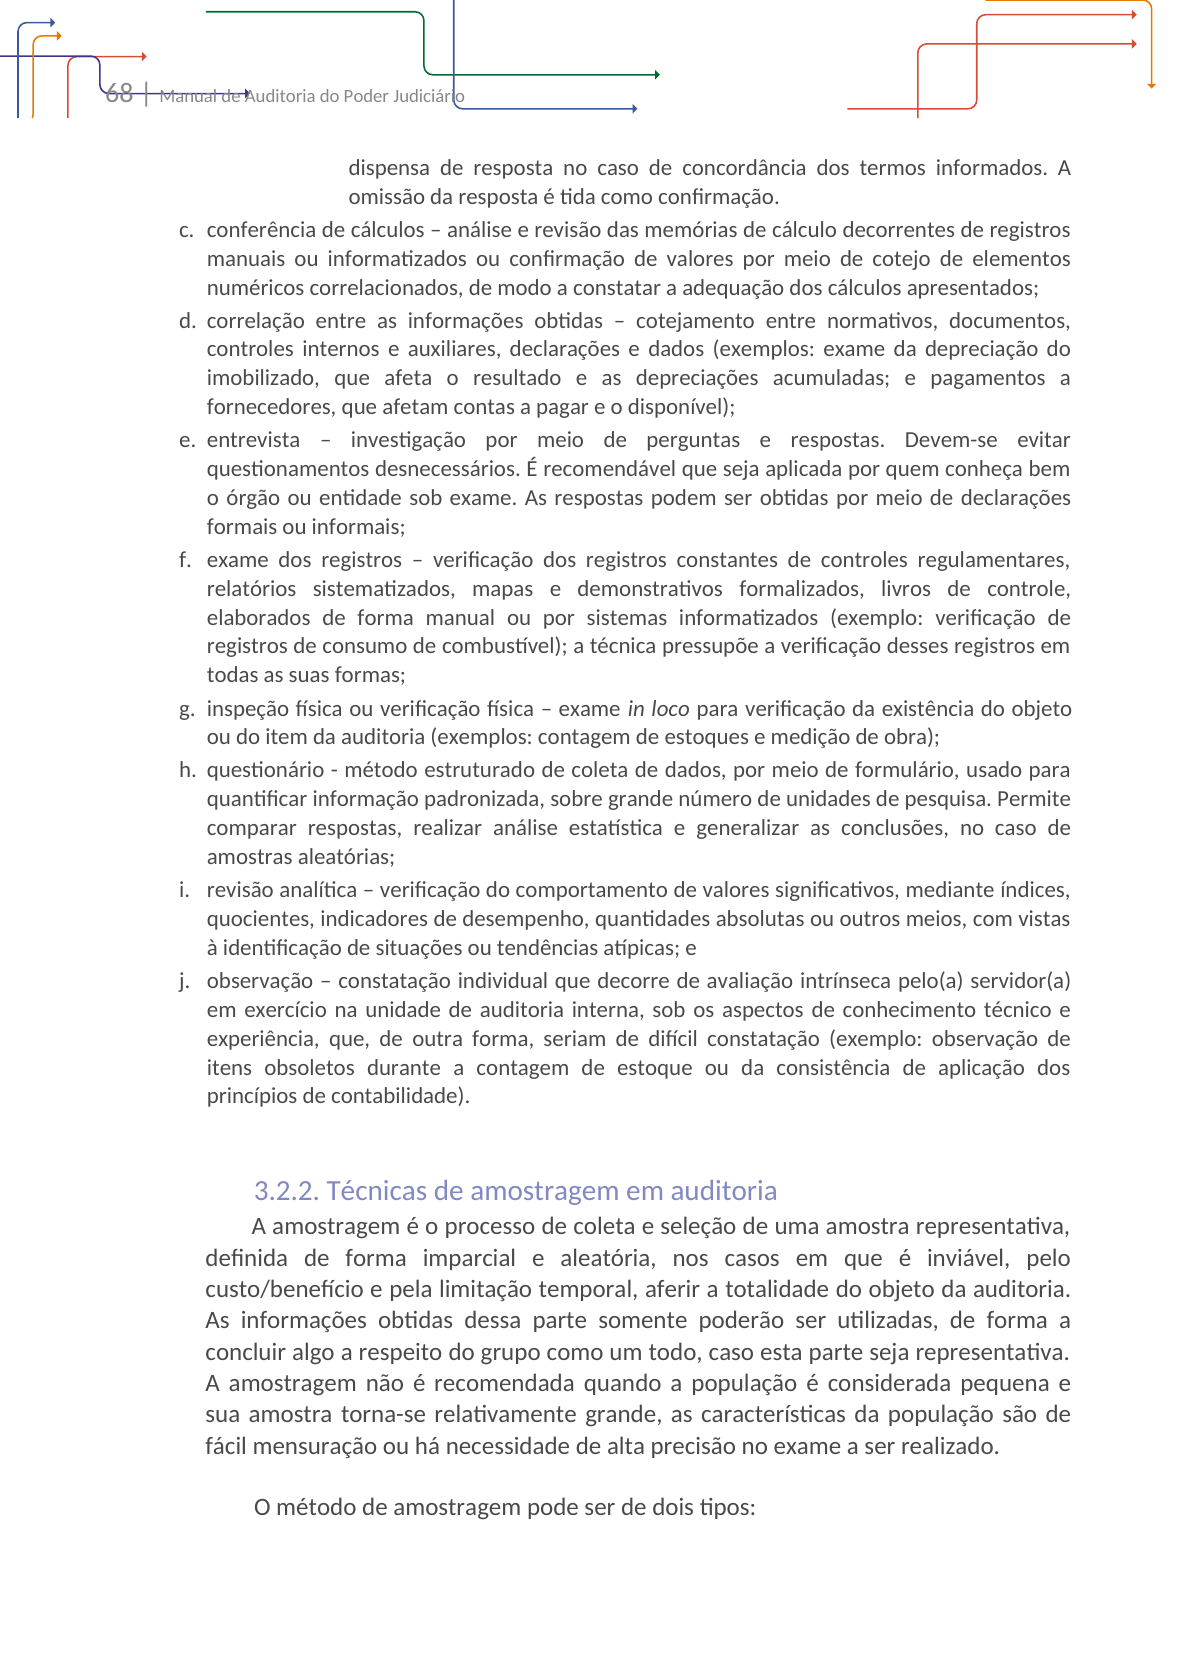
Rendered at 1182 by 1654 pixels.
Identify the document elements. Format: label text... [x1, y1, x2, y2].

list observação – constatação individual que decorre de avaliação intrínseca pelo(a) servidor(a) em exercício na unidade de auditoria interna, sob os aspectos de conhecimento técnico e experiência, que, de outra forma, seriam de difícil constatação (exemplo: observação de itens obsoletos durante a contagem de estoque ou da consistência de aplicação dos princípios de contabilidade). [179, 966, 1072, 1109]
list questionário - método estruturado de coleta de dados, por meio de formulário, usado para quantificar informação padronizada, sobre grande número de unidades de pesquisa. Permite comparar respostas, realizar análise estatística e generalizar as conclusões, no caso de amostras aleatórias; [179, 756, 1072, 870]
list conferência de cálculos – análise e revisão das memórias de cálculo decorrentes de registros manuais ou informatizados ou confirmação de valores por meio de cotejo de elementos numéricos correlacionados, de modo a constatar a adequação dos cálculos apresentados; [179, 215, 1072, 301]
text A amostragem é o processo de coleta e seleção de uma amostra representativa, definida de forma imparcial e aleatória, nos casos em que é inviável, pelo custo/benefício e pela limitação temporal, aferir a totalidade do objeto da auditoria. As informações obtidas dessa parte somente poderão ser utilizadas, de forma a concluir algo a respeito do grupo como um todo, caso esta parte seja representativa. A amostragem não é recomendada quando a população é considerada pequena e sua amostra torna-se relativamente grande, as características da população são de fácil mensuração ou há necessidade de alta precisão no exame a ser realizado. [205, 1210, 1072, 1460]
list dispensa de resposta no caso de concordância dos termos informados. A omissão da resposta é tida como confirmação. [321, 153, 1072, 210]
list exame dos registros – verificação dos registros constantes de controles regulamentares, relatórios sistematizados, mapas e demonstrativos formalizados, livros de controle, elaborados de forma manual ou por sistemas informatizados (exemplo: verificação de registros de consumo de combustível); a técnica pressupõe a verificação desses registros em todas as suas formas; [179, 545, 1072, 688]
list inspeção física ou verificação física – exame in loco para verificação da existência do objeto ou do item da auditoria (exemplos: contagem de estoques e medição de obra); [179, 694, 1072, 751]
list correlação entre as informações obtidas – cotejamento entre normativos, documentos, controles internos e auxiliares, declarações e dados (exemplos: exame da depreciação do imobilizado, que afeta o resultado e as depreciações acumuladas; e pagamentos a fornecedores, que afetam contas a pagar e o disponível); [179, 306, 1072, 420]
list entrevista – investigação por meio de perguntas e respostas. Devem-se evitar questionamentos desnecessários. É recomendável que seja aplicada por quem conheça bem o órgão ou entidade sob exame. As respostas podem ser obtidas por meio de declarações formais ou informais; [179, 425, 1072, 540]
list revisão analítica – verificação do comportamento de valores significativos, mediante índices, quocientes, indicadores de desempenho, quantidades absolutas ou outros meios, com vistas à identificação de situações ou tendências atípicas; e [179, 875, 1072, 961]
text O método de amostragem pode ser de dois tipos: [254, 1491, 1072, 1521]
subtitle 3.2.2. Técnicas de amostragem em auditoria [253, 1172, 1078, 1208]
